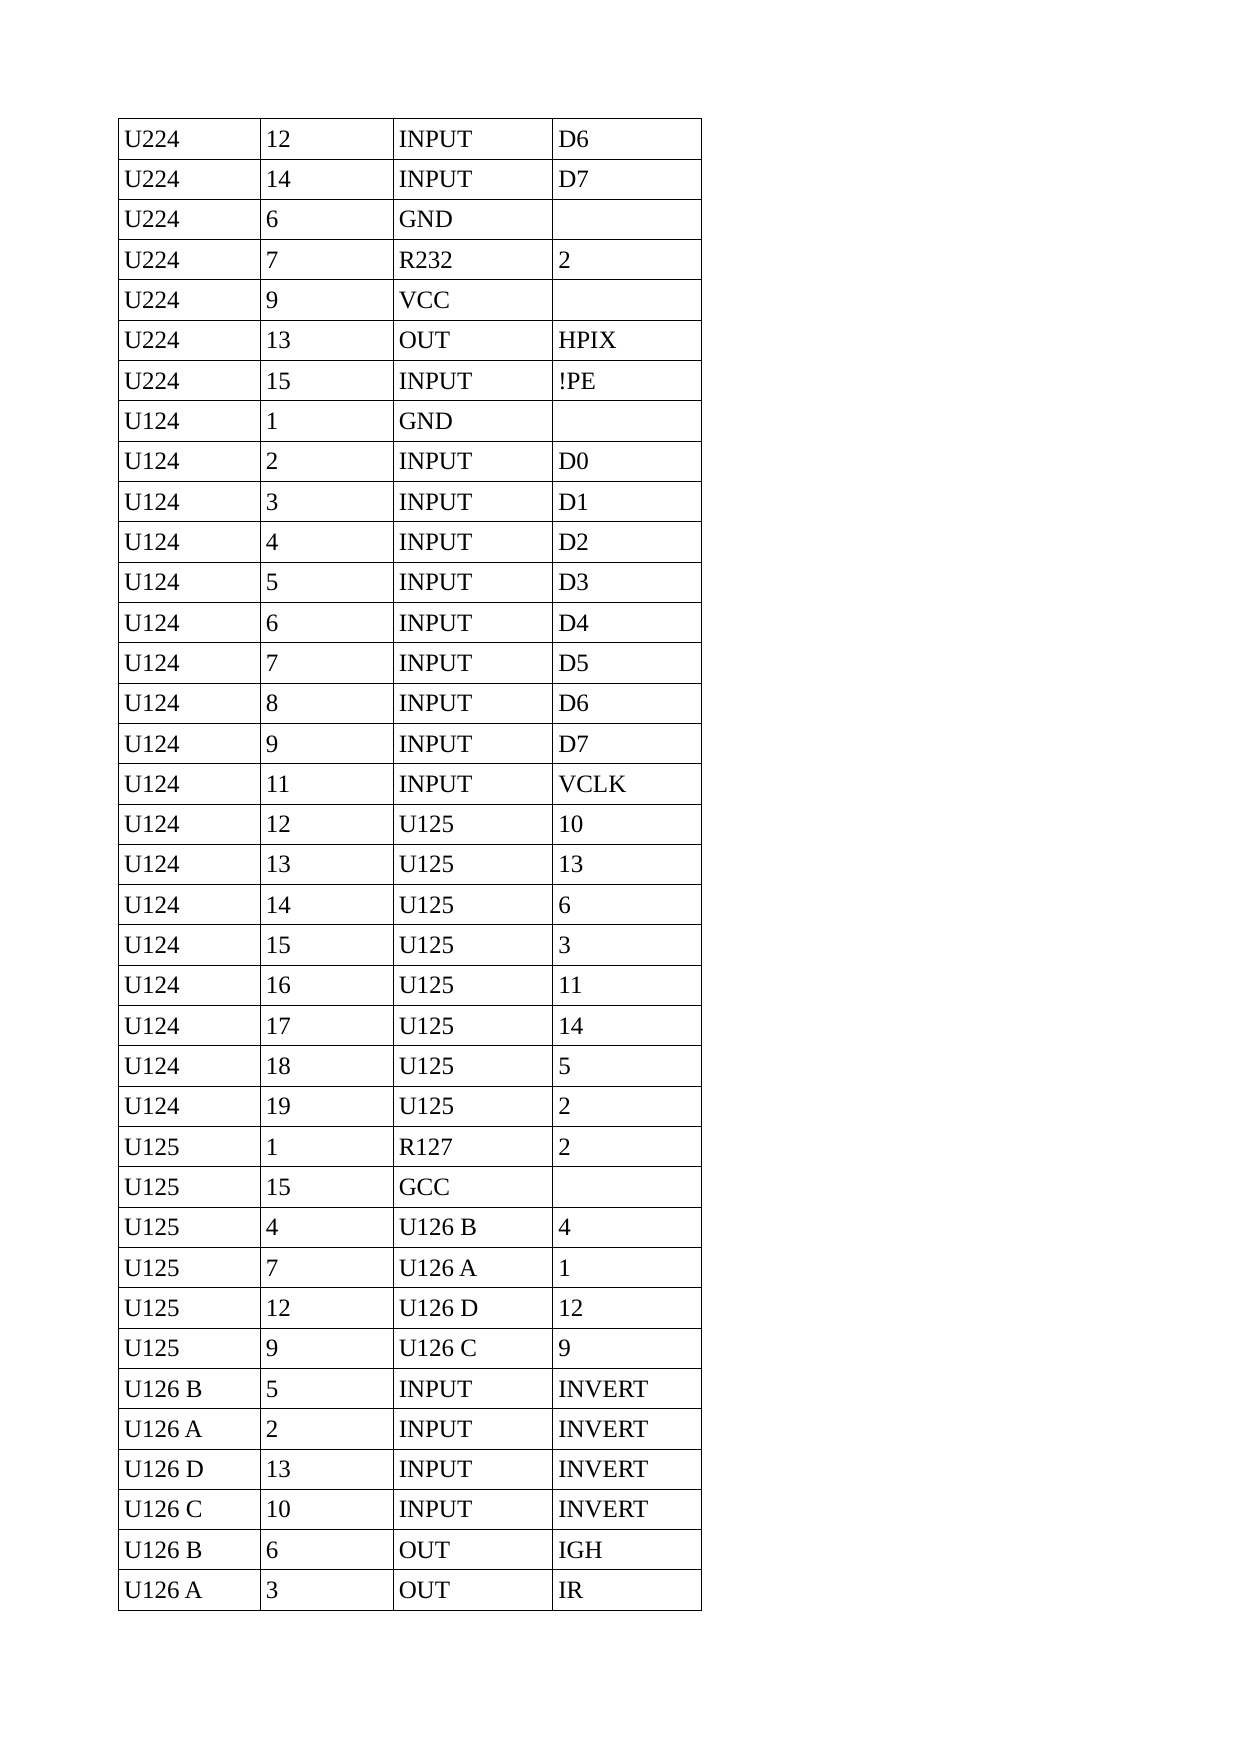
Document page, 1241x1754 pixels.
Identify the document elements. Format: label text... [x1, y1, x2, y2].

table_cell U124 [119, 684, 260, 723]
table_cell 11 [553, 966, 701, 1005]
table_cell INPUT [394, 724, 552, 763]
table_cell U124 [119, 603, 260, 642]
table_cell U224 [119, 160, 260, 199]
table_cell VCLK [553, 764, 701, 803]
table_cell D7 [553, 160, 701, 199]
table_cell 4 [261, 522, 393, 562]
table_cell HPIX [553, 321, 701, 360]
table_cell 6 [261, 200, 393, 239]
table_cell 14 [261, 885, 393, 924]
table_cell D3 [553, 563, 701, 602]
table_cell 15 [261, 361, 393, 400]
table_cell U126 C [119, 1490, 260, 1529]
table_cell U125 [394, 845, 552, 884]
table_cell 17 [261, 1006, 393, 1045]
table_cell U125 [119, 1167, 260, 1207]
table_cell 2 [553, 1127, 701, 1166]
table_cell INPUT [394, 643, 552, 682]
table_cell VCC [394, 280, 552, 320]
table_cell GCC [394, 1167, 552, 1207]
table_cell 13 [261, 845, 393, 884]
table_cell INVERT [553, 1450, 701, 1489]
table_cell INPUT [394, 482, 552, 521]
table_cell INPUT [394, 522, 552, 562]
table_cell 12 [261, 119, 393, 158]
table_cell 1 [553, 1248, 701, 1287]
table_cell INPUT [394, 603, 552, 642]
table_cell U126 B [119, 1369, 260, 1408]
table_cell INPUT [394, 563, 552, 602]
table_cell U124 [119, 724, 260, 763]
table_cell U124 [119, 482, 260, 521]
table_cell 3 [261, 482, 393, 521]
table_cell [553, 200, 701, 239]
table_cell 9 [261, 724, 393, 763]
table_cell 15 [261, 925, 393, 965]
table_cell INVERT [553, 1490, 701, 1529]
table_cell U126 B [394, 1208, 552, 1247]
table_cell U224 [119, 321, 260, 360]
table_cell INPUT [394, 1369, 552, 1408]
table_cell 11 [261, 764, 393, 803]
table_cell GND [394, 200, 552, 239]
table_cell INPUT [394, 160, 552, 199]
table_cell U224 [119, 240, 260, 279]
table_cell U124 [119, 925, 260, 965]
table_cell 3 [261, 1570, 393, 1610]
table_cell R232 [394, 240, 552, 279]
table_cell INPUT [394, 1409, 552, 1448]
table_cell U126 D [119, 1450, 260, 1489]
table_cell D7 [553, 724, 701, 763]
table_cell INPUT [394, 361, 552, 400]
table_cell U124 [119, 522, 260, 562]
table_cell U125 [119, 1329, 260, 1368]
table_cell U126 B [119, 1530, 260, 1569]
table_cell U224 [119, 361, 260, 400]
table_cell 13 [553, 845, 701, 884]
table_cell 8 [261, 684, 393, 723]
table_cell U124 [119, 1006, 260, 1045]
table_cell 6 [261, 1530, 393, 1569]
table_cell 13 [261, 1450, 393, 1489]
table_cell U124 [119, 805, 260, 844]
table_cell U125 [119, 1248, 260, 1287]
table_cell INPUT [394, 1450, 552, 1489]
table_cell 6 [261, 603, 393, 642]
table_cell 15 [261, 1167, 393, 1207]
table_cell 9 [261, 280, 393, 320]
table_cell INVERT [553, 1369, 701, 1408]
table_cell 3 [553, 925, 701, 965]
table_cell U125 [119, 1127, 260, 1166]
table_cell INPUT [394, 764, 552, 803]
table_cell U124 [119, 401, 260, 441]
table_cell U124 [119, 1046, 260, 1086]
table_cell U126 D [394, 1288, 552, 1327]
table_cell U124 [119, 563, 260, 602]
table_cell D0 [553, 442, 701, 481]
table_cell U126 A [119, 1570, 260, 1610]
table_cell INVERT [553, 1409, 701, 1448]
table_cell U124 [119, 845, 260, 884]
table_cell 7 [261, 643, 393, 682]
table_cell [553, 401, 701, 441]
table_cell U124 [119, 764, 260, 803]
table_cell U124 [119, 885, 260, 924]
table_cell U126 A [119, 1409, 260, 1448]
table_cell U224 [119, 119, 260, 158]
table_cell U124 [119, 966, 260, 1005]
table_cell U125 [394, 925, 552, 965]
table_cell U125 [394, 966, 552, 1005]
table_cell 14 [553, 1006, 701, 1045]
table_cell U125 [394, 1046, 552, 1086]
table_cell U125 [119, 1288, 260, 1327]
table_cell D6 [553, 684, 701, 723]
table_cell 5 [261, 563, 393, 602]
table_cell 2 [553, 240, 701, 279]
table_cell 7 [261, 1248, 393, 1287]
table_cell U124 [119, 442, 260, 481]
table_cell U125 [394, 1087, 552, 1126]
table_cell 4 [553, 1208, 701, 1247]
table_cell D1 [553, 482, 701, 521]
table_cell OUT [394, 1570, 552, 1610]
table_cell U125 [394, 1006, 552, 1045]
table_cell D4 [553, 603, 701, 642]
table_cell 6 [553, 885, 701, 924]
table_cell 12 [553, 1288, 701, 1327]
table_cell IR [553, 1570, 701, 1610]
table_cell OUT [394, 321, 552, 360]
table_cell 1 [261, 1127, 393, 1166]
table_cell 9 [553, 1329, 701, 1368]
table_cell 7 [261, 240, 393, 279]
table_cell 19 [261, 1087, 393, 1126]
table_cell INPUT [394, 442, 552, 481]
table_cell 9 [261, 1329, 393, 1368]
table_cell 2 [261, 442, 393, 481]
table_cell 1 [261, 401, 393, 441]
table_cell 18 [261, 1046, 393, 1086]
table_cell 5 [261, 1369, 393, 1408]
table_cell INPUT [394, 119, 552, 158]
table_cell U124 [119, 1087, 260, 1126]
table_cell INPUT [394, 1490, 552, 1529]
table_cell IGH [553, 1530, 701, 1569]
table_cell U124 [119, 643, 260, 682]
table_cell U125 [394, 805, 552, 844]
table_cell 13 [261, 321, 393, 360]
table_cell U224 [119, 200, 260, 239]
table_cell 5 [553, 1046, 701, 1086]
table_cell 10 [261, 1490, 393, 1529]
table_cell [553, 280, 701, 320]
table_cell D5 [553, 643, 701, 682]
table_cell 14 [261, 160, 393, 199]
table_cell OUT [394, 1530, 552, 1569]
table_cell [553, 1167, 701, 1207]
table_cell D6 [553, 119, 701, 158]
table_cell U126 C [394, 1329, 552, 1368]
table_cell R127 [394, 1127, 552, 1166]
table_cell 10 [553, 805, 701, 844]
table_cell 12 [261, 805, 393, 844]
table_cell D2 [553, 522, 701, 562]
table_cell 2 [261, 1409, 393, 1448]
table_cell GND [394, 401, 552, 441]
table_cell 16 [261, 966, 393, 1005]
table_cell !PE [553, 361, 701, 400]
table_cell INPUT [394, 684, 552, 723]
table_cell 4 [261, 1208, 393, 1247]
table_cell U125 [394, 885, 552, 924]
table_cell U125 [119, 1208, 260, 1247]
table_cell 2 [553, 1087, 701, 1126]
table_cell U224 [119, 280, 260, 320]
table_cell U126 A [394, 1248, 552, 1287]
table_cell 12 [261, 1288, 393, 1327]
